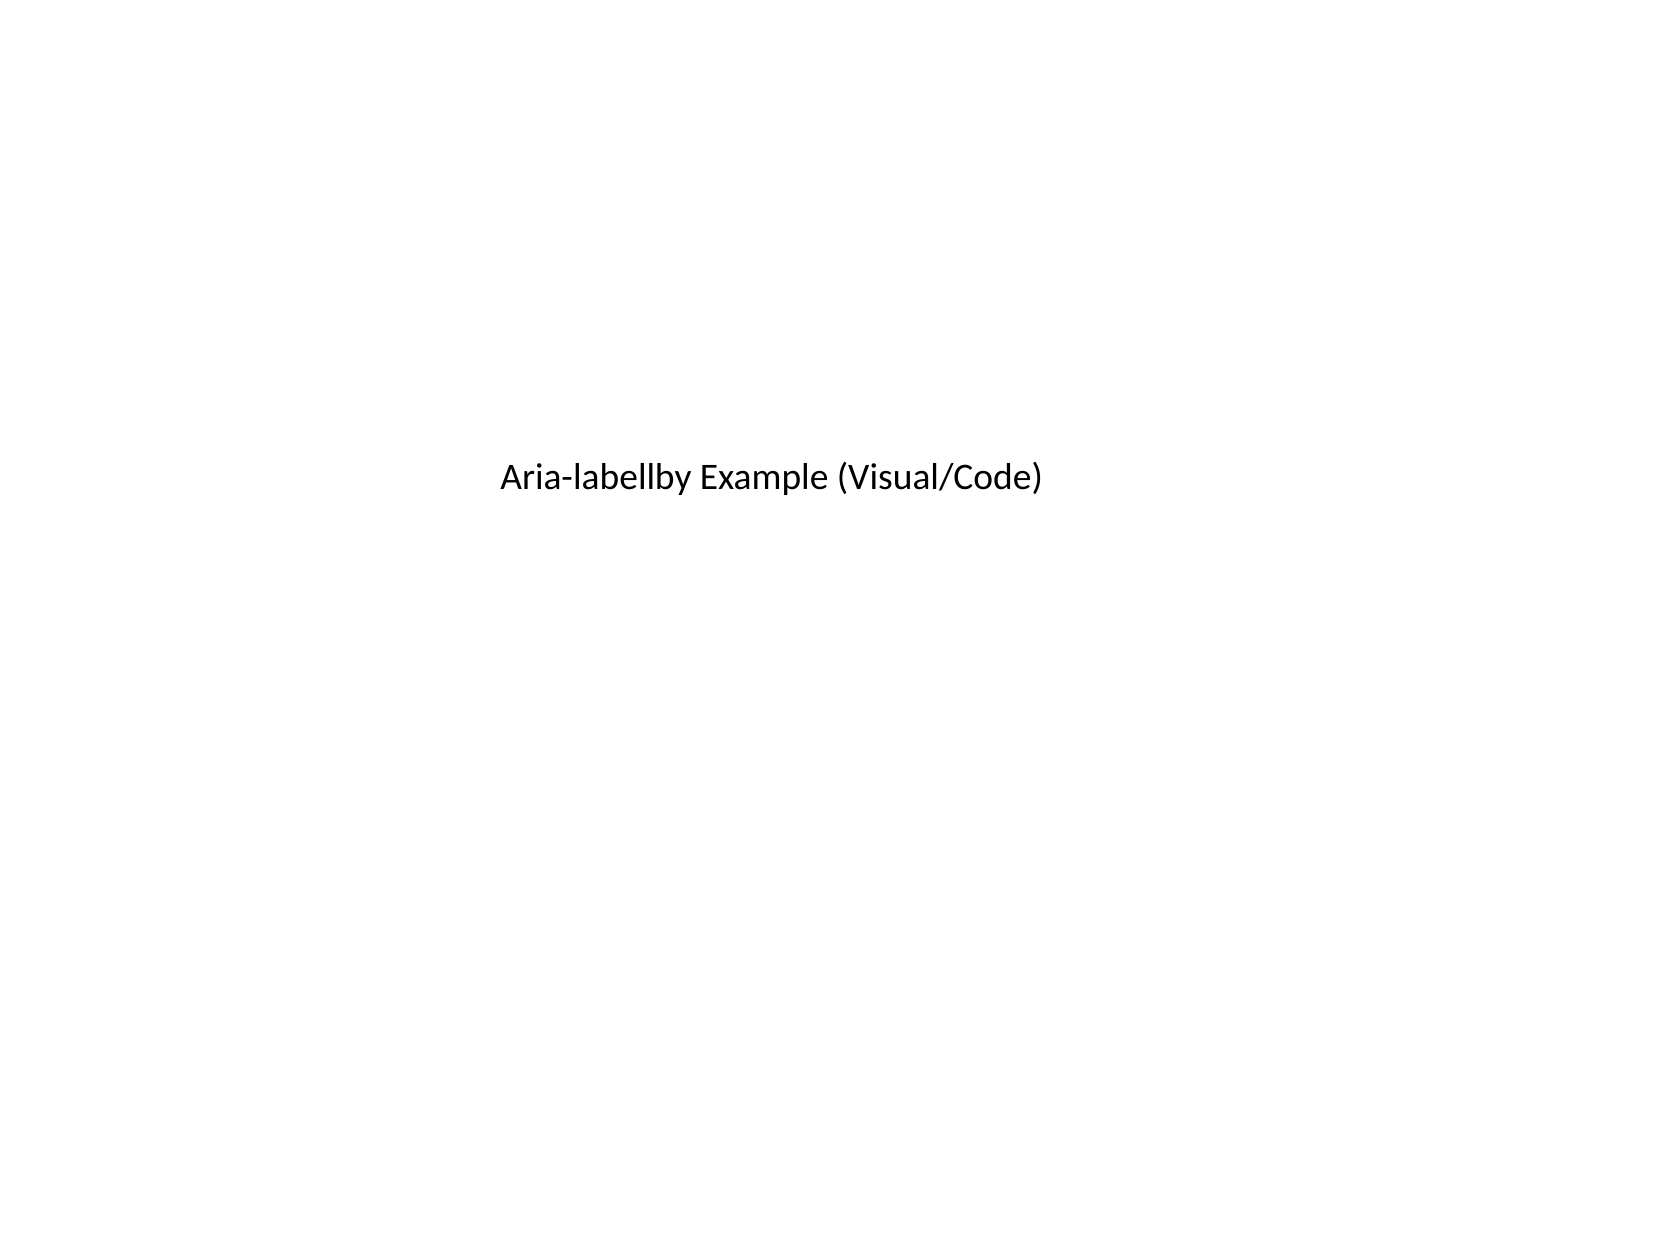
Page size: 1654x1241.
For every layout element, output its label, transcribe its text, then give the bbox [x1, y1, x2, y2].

text_box Aria-labellby Example (Visual/Code) [485, 444, 1168, 506]
